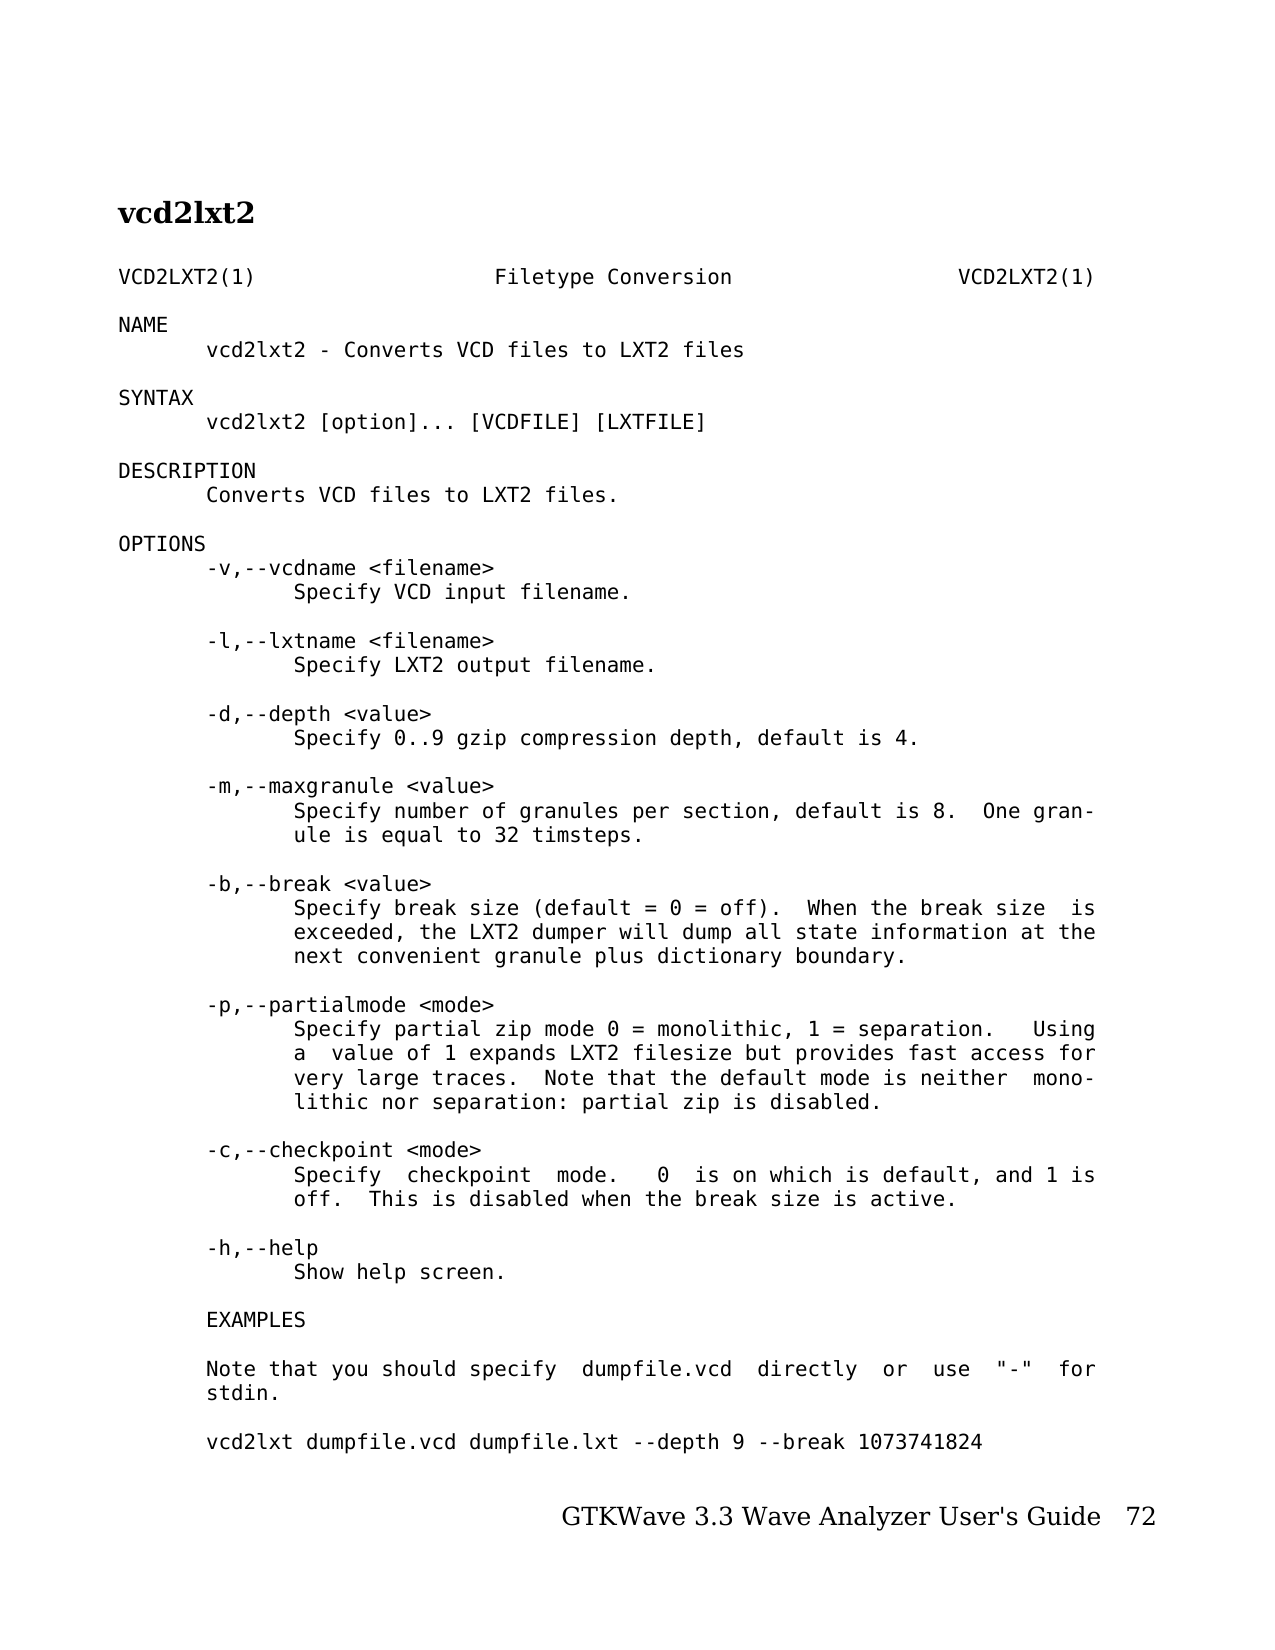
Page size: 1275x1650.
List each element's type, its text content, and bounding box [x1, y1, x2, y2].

text lithic nor separation: partial zip is disabled. [118, 1090, 1157, 1114]
text -m,--maxgranule <value> [118, 774, 1157, 799]
text Specify checkpoint mode. 0 is on which is default, and 1 is [118, 1163, 1157, 1187]
text -c,--checkpoint <mode> [118, 1138, 1157, 1163]
text VCD2LXT2(1) Filetype Conversion VCD2LXT2(1) [118, 265, 1157, 289]
text vcd2lxt2 [118, 196, 1157, 231]
text -b,--break <value> [118, 872, 1157, 896]
text stdin. [118, 1381, 1157, 1406]
text -h,--help [118, 1236, 1157, 1260]
text vcd2lxt2 - Converts VCD files to LXT2 files [118, 338, 1157, 362]
text next convenient granule plus dictionary boundary. [118, 944, 1157, 969]
text -p,--partialmode <mode> [118, 993, 1157, 1017]
text Specify LXT2 output filename. [118, 653, 1157, 677]
text off. This is disabled when the break size is active. [118, 1187, 1157, 1211]
text Note that you should specify dumpfile.vcd directly or use "-" for [118, 1357, 1157, 1381]
text a value of 1 expands LXT2 filesize but provides fast access for [118, 1041, 1157, 1066]
text Specify VCD input filename. [118, 580, 1157, 604]
text -l,--lxtname <filename> [118, 629, 1157, 653]
text Converts VCD files to LXT2 files. [118, 483, 1157, 507]
text Specify partial zip mode 0 = monolithic, 1 = separation. Using [118, 1017, 1157, 1041]
text EXAMPLES [118, 1308, 1157, 1333]
text DESCRIPTION [118, 459, 1157, 483]
text NAME [118, 313, 1157, 338]
text exceeded, the LXT2 dumper will dump all state information at the [118, 920, 1157, 944]
text ule is equal to 32 timsteps. [118, 823, 1157, 847]
text very large traces. Note that the default mode is neither mono- [118, 1066, 1157, 1090]
text Specify number of granules per section, default is 8. One gran- [118, 799, 1157, 823]
text OPTIONS [118, 532, 1157, 556]
text -v,--vcdname <filename> [118, 556, 1157, 580]
text SYNTAX [118, 386, 1157, 410]
text Show help screen. [118, 1260, 1157, 1284]
text Specify break size (default = 0 = off). When the break size is [118, 896, 1157, 920]
text vcd2lxt dumpfile.vcd dumpfile.lxt --depth 9 --break 1073741824 [118, 1430, 1157, 1454]
text Specify 0..9 gzip compression depth, default is 4. [118, 726, 1157, 750]
text vcd2lxt2 [option]... [VCDFILE] [LXTFILE] [118, 410, 1157, 435]
text -d,--depth <value> [118, 702, 1157, 726]
